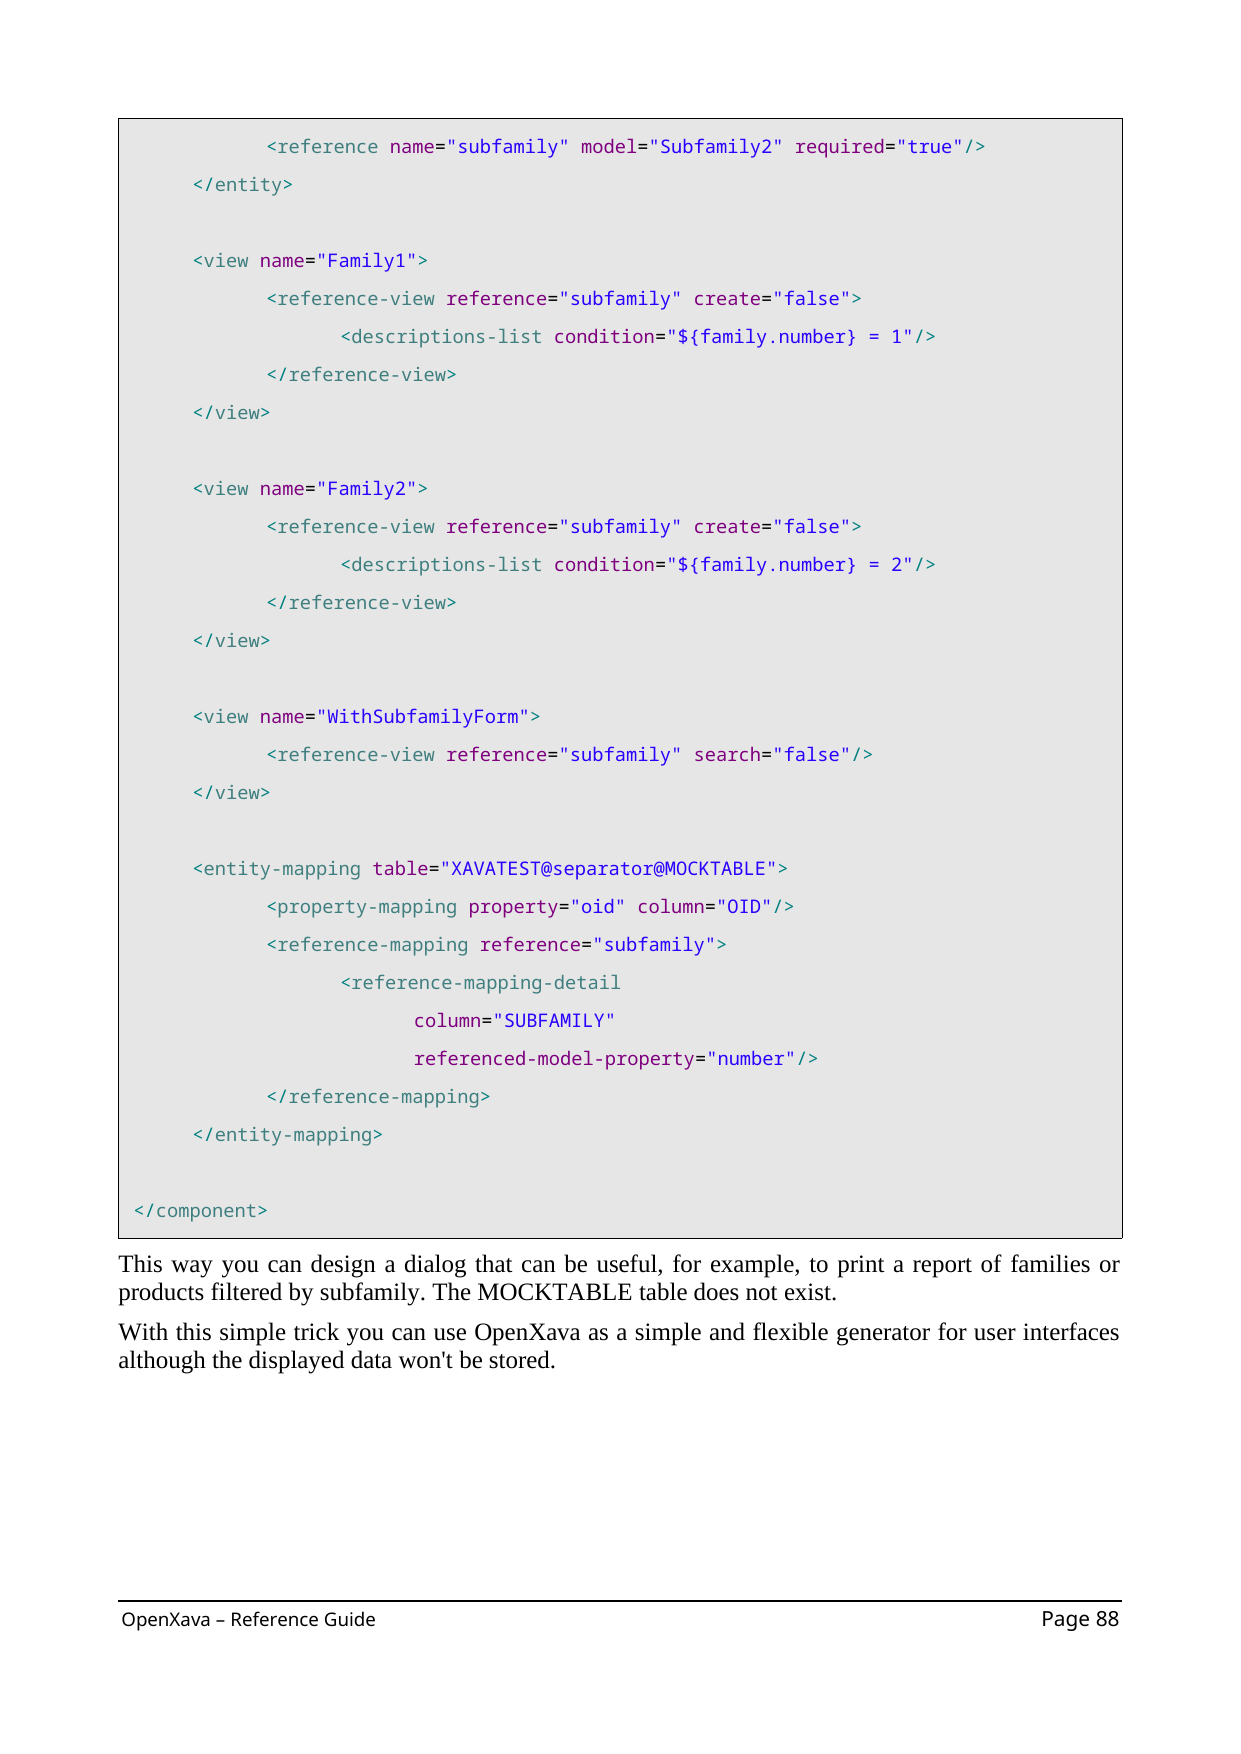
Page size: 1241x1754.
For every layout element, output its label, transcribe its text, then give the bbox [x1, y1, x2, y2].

text </reference-view> [119, 346, 1122, 384]
text <reference-mapping reference="subfamily"> [119, 917, 1122, 954]
text </reference-mapping> [119, 1069, 1122, 1107]
text <reference-view reference="subfamily" create="false"> [119, 498, 1122, 536]
text <entity-mapping table="XAVATEST@separator@MOCKTABLE"> [119, 841, 1122, 878]
text <property-mapping property="oid" column="OID"/> [119, 878, 1122, 917]
text <reference-view reference="subfamily" search="false"/> [119, 726, 1122, 764]
text </view> [119, 384, 1122, 422]
text <view name="Family1"> [119, 232, 1122, 270]
text <view name="WithSubfamilyForm"> [119, 688, 1122, 726]
text <reference-view reference="subfamily" create="false"> [119, 270, 1122, 308]
text <view name="Family2"> [119, 460, 1122, 498]
text <descriptions-list condition="${family.number} = 1"/> [119, 308, 1122, 346]
text </component> [119, 1183, 1122, 1238]
text <descriptions-list condition="${family.number} = 2"/> [119, 536, 1122, 574]
text </entity> [119, 156, 1122, 194]
text </view> [119, 764, 1122, 802]
text </reference-view> [119, 574, 1122, 612]
text <reference-mapping-detail [119, 954, 1122, 993]
text referenced-model-property="number"/> [119, 1031, 1122, 1069]
text With this simple trick you can use OpenXava as a simple and flexible generator for user interfaces although the displayed data won't be stored. [118, 1318, 1122, 1374]
text </view> [119, 612, 1122, 650]
text </entity-mapping> [119, 1107, 1122, 1145]
text <reference name="subfamily" model="Subfamily2" required="true"/> [119, 119, 1122, 156]
text column="SUBFAMILY" [119, 993, 1122, 1031]
text This way you can design a dialog that can be useful, for example, to print a report of families or products filtered by subfamily. The MOCKTABLE table does not exist. [118, 1251, 1122, 1306]
